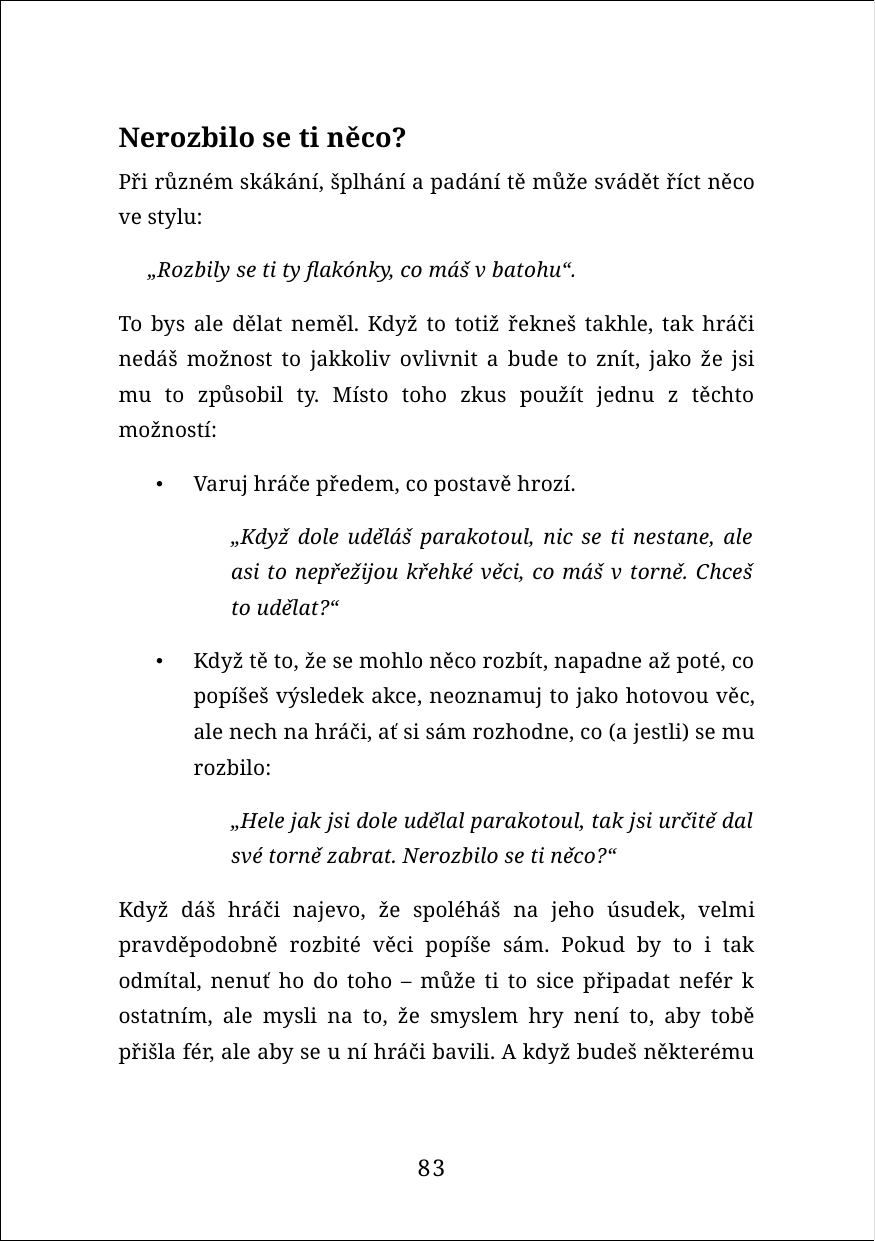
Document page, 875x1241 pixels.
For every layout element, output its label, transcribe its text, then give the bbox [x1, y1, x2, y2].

list Když tě to, že se mohlo něco rozbít, napadne až poté, co popíšeš výsledek akce, neoznamuj to jako hotovou věc, ale nech na hráči, ať si sám rozhodne, co (a jestli) se mu rozbilo: [156, 646, 756, 781]
subtitle Nerozbilo se ti něco? [118, 118, 756, 155]
list Varuj hráče předem, co postavě hrozí. [156, 469, 756, 497]
text „Rozbily se ti ty flakónky, co máš v batohu“. [118, 256, 756, 284]
text To bys ale dělat neměl. Když to totiž řekneš takhle, tak hráči nedáš možnost to jakkoliv ovlivnit a bude to znít, jako že jsi mu to způsobil ty. Místo toho zkus použít jednu z těchto možností: [118, 309, 756, 444]
list „Hele jak jsi dole udělal parakotoul, tak jsi určitě dal své torně zabrat. Nerozbilo se ti něco?“ [193, 806, 756, 870]
list „Když dole uděláš parakotoul, nic se ti nestane, ale asi to nepřežijou křehké věci, co máš v torně. Chceš to udělat?“ [193, 522, 756, 621]
text Když dáš hráči najevo, že spoléháš na jeho úsudek, velmi pravděpodobně rozbité věci popíše sám. Pokud by to i tak odmítal, nenuť ho do toho – může ti to sice připadat nefér k ostatním, ale mysli na to, že smyslem hry není to, aby tobě přišla fér, ale aby se u ní hráči bavili. A když budeš některému [118, 895, 756, 1065]
text Při různém skákání, šplhání a padání tě může svádět říct něco ve stylu: [118, 167, 756, 231]
